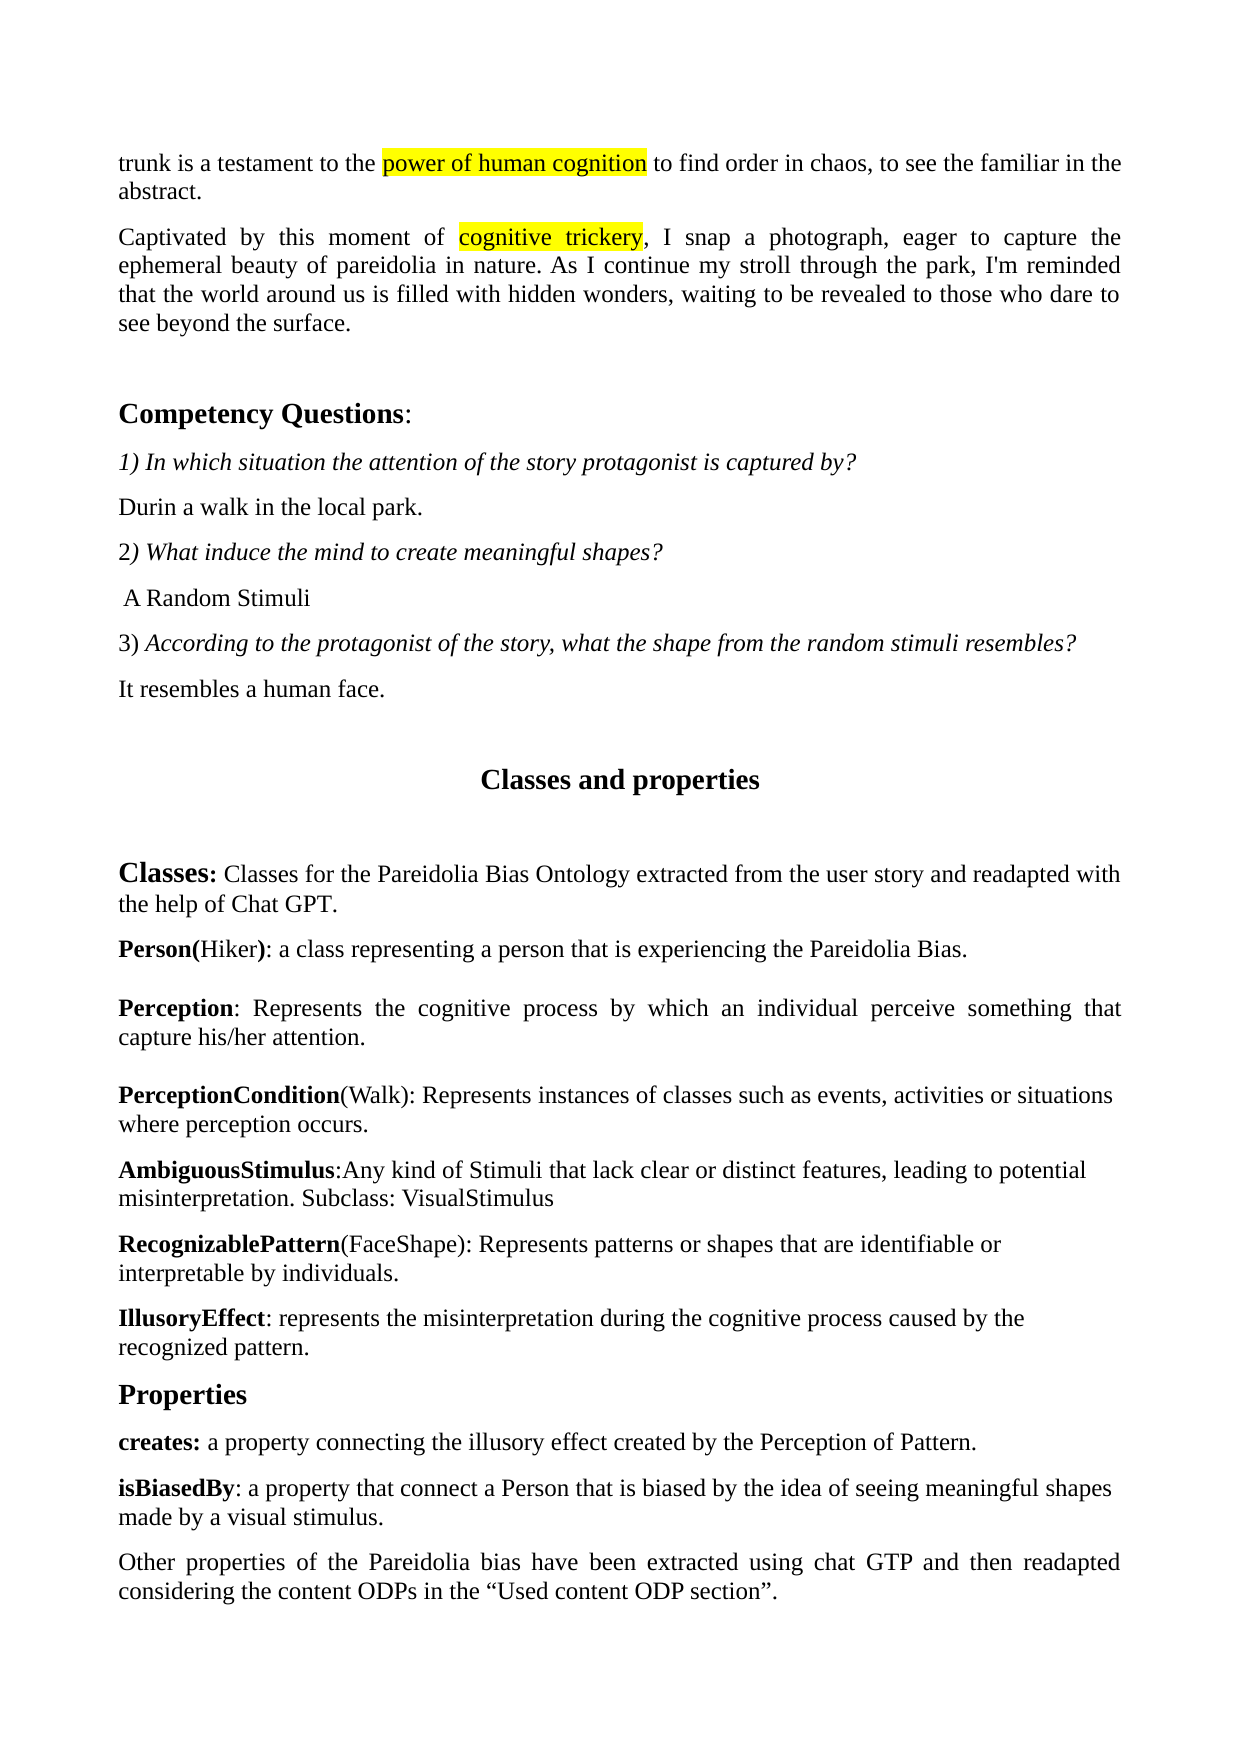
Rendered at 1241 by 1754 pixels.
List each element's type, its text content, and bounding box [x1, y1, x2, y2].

text RecognizablePattern(FaceShape): Represents patterns or shapes that are identifiable or interpretable by individuals. [118, 1229, 1122, 1286]
text Classes and properties [118, 762, 1122, 796]
text Other properties of the Pareidolia bias have been extracted using chat GTP and then readapted considering the content ODPs in the “Used content ODP section”. [118, 1547, 1122, 1604]
text Captivated by this moment of cognitive trickery, I snap a photograph, eager to capture the ephemeral beauty of pareidolia in nature. As I continue my stroll through the park, I'm reminded that the world around us is filled with hidden wonders, waiting to be revealed to those who dare to see beyond the surface. [118, 222, 1122, 337]
text A Random Stimuli [118, 583, 1122, 612]
text Classes: Classes for the Pareidolia Bias Ontology extracted from the user story and readapted with the help of Chat GPT. [118, 855, 1122, 918]
text IllusoryEffect: represents the misinterpretation during the cognitive process caused by the recognized pattern. [118, 1303, 1122, 1361]
text Person(Hiker): a class representing a person that is experiencing the Pareidolia Bias. [118, 934, 1122, 963]
text Perception: Represents the cognitive process by which an individual perceive something that capture his/her attention. [118, 993, 1122, 1051]
text Durin a walk in the local park. [118, 492, 1122, 521]
text creates: a property connecting the illusory effect created by the Perception of Pattern. [118, 1427, 1122, 1456]
text isBiasedBy: a property that connect a Person that is biased by the idea of seeing meaningful shapes made by a visual stimulus. [118, 1473, 1122, 1530]
text trunk is a testament to the power of human cognition to find order in chaos, to see the familiar in the abstract. [118, 148, 1122, 205]
text Competency Questions: [118, 396, 1122, 430]
text AmbiguousStimulus:Any kind of Stimuli that lack clear or distinct features, leading to potential misinterpretation. Subclass: VisualStimulus [118, 1155, 1122, 1212]
text 1) In which situation the attention of the story protagonist is captured by? [118, 447, 1122, 475]
text Properties [118, 1377, 1122, 1411]
text It resembles a human face. [118, 674, 1122, 702]
text 2) What induce the mind to create meaningful shapes? [118, 537, 1122, 566]
text PerceptionCondition(Walk): Represents instances of classes such as events, activities or situations where perception occurs. [118, 1081, 1122, 1138]
text 3) According to the protagonist of the story, what the shape from the random stimuli resembles? [118, 628, 1122, 657]
